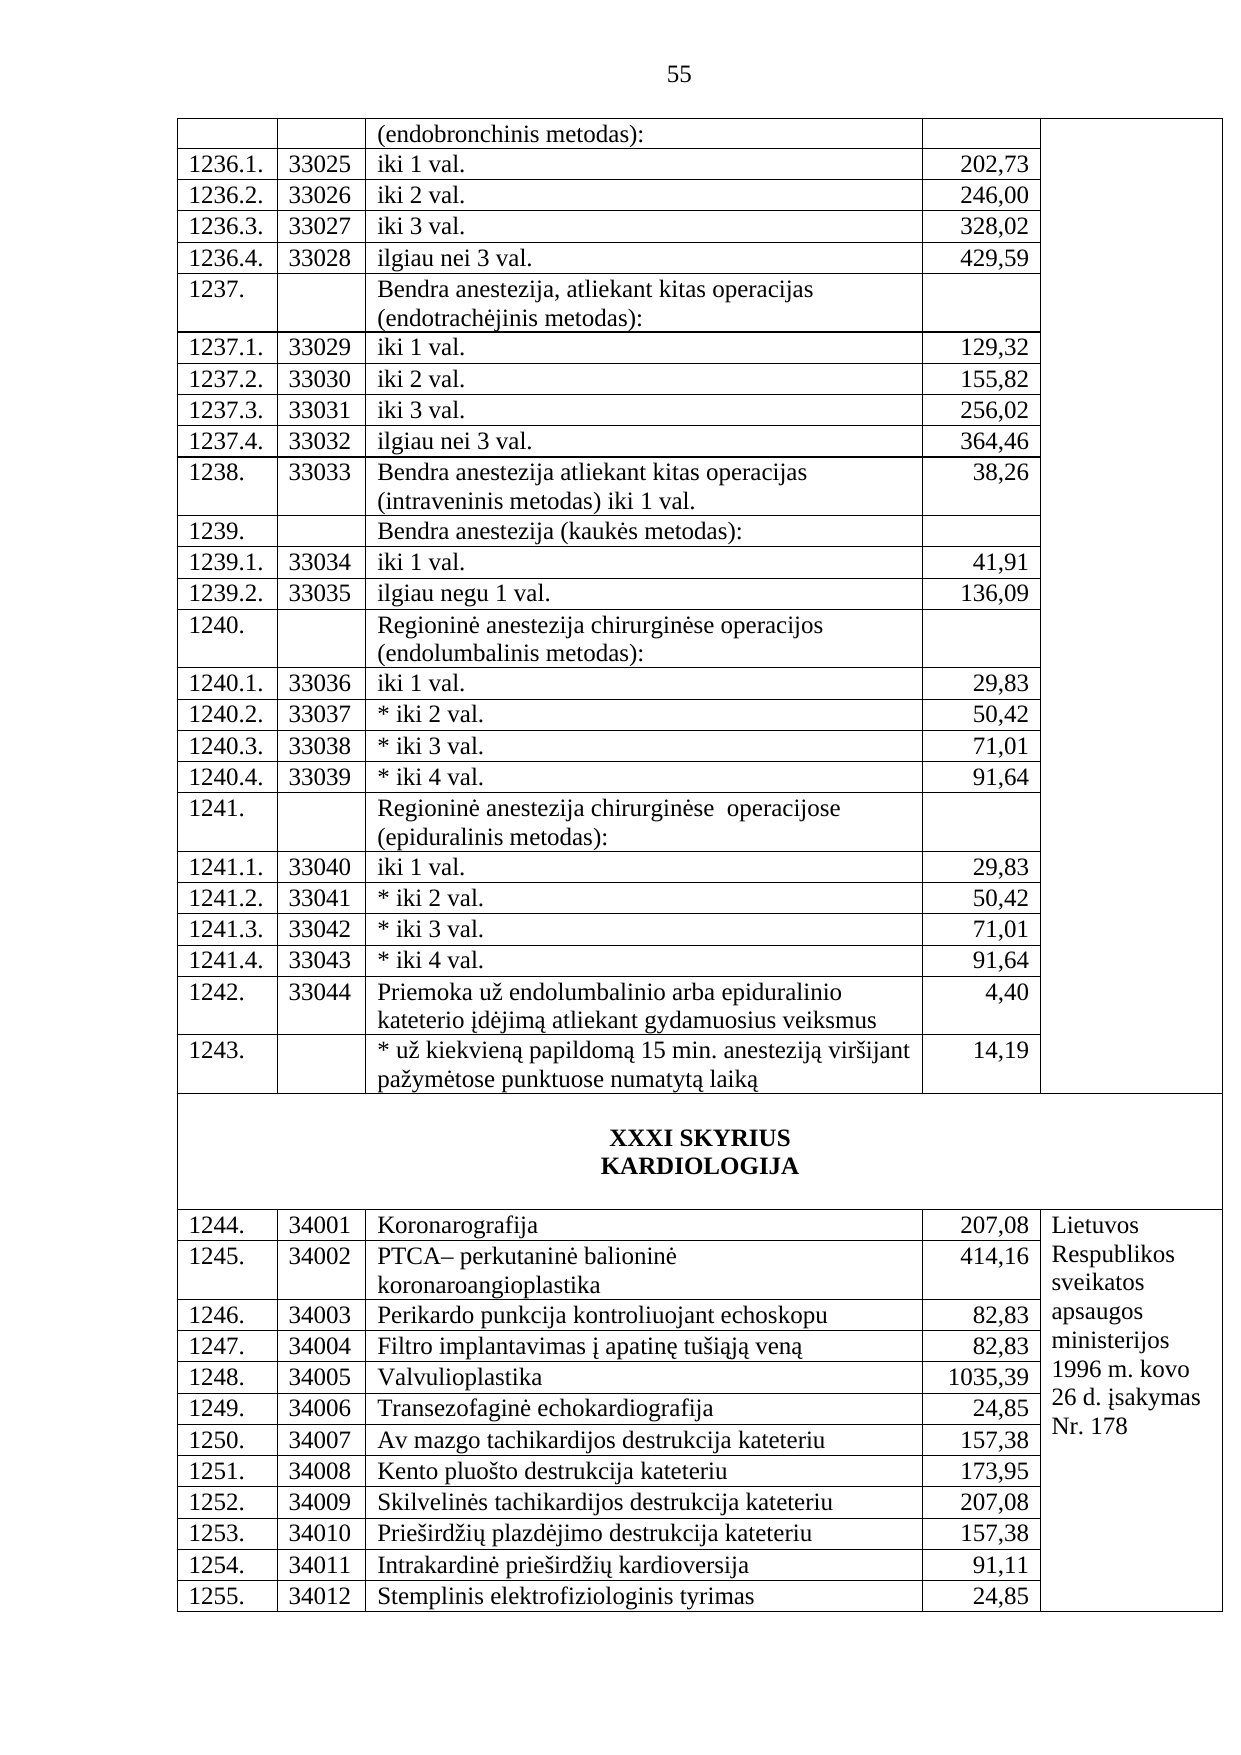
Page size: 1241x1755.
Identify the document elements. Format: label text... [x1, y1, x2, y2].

table_cell 33032 [278, 426, 365, 456]
table_cell 33043 [278, 946, 365, 976]
table_cell 1239.2. [178, 579, 277, 609]
table_cell 1238. [178, 458, 277, 515]
table_cell Prieširdžių plazdėjimo destrukcija kateteriu [366, 1519, 922, 1549]
table_cell 50,42 [923, 700, 1040, 730]
table_cell 1246. [178, 1300, 277, 1330]
table_cell [923, 274, 1040, 331]
table_cell 1236.3. [178, 211, 277, 242]
table_cell 202,73 [923, 149, 1040, 179]
table_cell 1251. [178, 1456, 277, 1486]
table_cell 1237.4. [178, 426, 277, 456]
table_cell 82,83 [923, 1331, 1040, 1361]
table_cell [923, 119, 1040, 148]
table_cell 33026 [278, 180, 365, 210]
table_cell [278, 274, 365, 331]
table_cell 29,83 [923, 852, 1040, 882]
table_cell iki 1 val. [366, 149, 922, 179]
table_cell Filtro implantavimas į apatinę tušiąją veną [366, 1331, 922, 1361]
table_cell 1240.3. [178, 731, 277, 761]
table_cell * iki 2 val. [366, 883, 922, 913]
table_cell 38,26 [923, 458, 1040, 515]
table_cell [1041, 119, 1222, 1093]
table_cell 207,08 [923, 1487, 1040, 1517]
table_cell 33025 [278, 149, 365, 179]
table_cell 33030 [278, 364, 365, 394]
table_cell [923, 793, 1040, 851]
table_cell 71,01 [923, 731, 1040, 761]
table_cell 1240.4. [178, 762, 277, 792]
table_cell 1253. [178, 1519, 277, 1549]
table_cell 33038 [278, 731, 365, 761]
table_cell 34001 [278, 1210, 365, 1240]
table_cell 1236.2. [178, 180, 277, 210]
table_cell iki 1 val. [366, 852, 922, 882]
table_cell [278, 610, 365, 667]
table_cell Valvulioplastika [366, 1362, 922, 1392]
table_cell 33037 [278, 700, 365, 730]
table_cell 1254. [178, 1550, 277, 1580]
table_cell 1255. [178, 1581, 277, 1611]
table_cell iki 3 val. [366, 395, 922, 425]
table_cell * už kiekvieną papildomą 15 min. anesteziją viršijant pažymėtose punktuose numatytą laiką [366, 1035, 922, 1093]
table_cell 29,83 [923, 668, 1040, 698]
table_cell 1239. [178, 516, 277, 546]
table_cell 136,09 [923, 579, 1040, 609]
table_cell [278, 793, 365, 851]
table_cell 34010 [278, 1519, 365, 1549]
table_cell 34009 [278, 1487, 365, 1517]
table_cell 1241.2. [178, 883, 277, 913]
table_cell 1252. [178, 1487, 277, 1517]
table_cell [923, 610, 1040, 667]
table_cell 1236.1. [178, 149, 277, 179]
table_cell 4,40 [923, 977, 1040, 1034]
table_cell 34004 [278, 1331, 365, 1361]
table_cell 1244. [178, 1210, 277, 1240]
table_cell iki 1 val. [366, 668, 922, 698]
table_cell 1240.1. [178, 668, 277, 698]
table_cell 82,83 [923, 1300, 1040, 1330]
table_cell iki 1 val. [366, 333, 922, 363]
table_cell 33027 [278, 211, 365, 242]
table_cell Transezofaginė echokardiografija [366, 1394, 922, 1424]
table_cell Perikardo punkcija kontroliuojant echoskopu [366, 1300, 922, 1330]
table_cell 1236.4. [178, 243, 277, 273]
table_cell 33033 [278, 458, 365, 515]
table_cell 91,64 [923, 762, 1040, 792]
table_cell ilgiau negu 1 val. [366, 579, 922, 609]
table_cell 1237. [178, 274, 277, 331]
table_cell 33034 [278, 547, 365, 577]
table_cell 33035 [278, 579, 365, 609]
table_cell ilgiau nei 3 val. [366, 426, 922, 456]
table_cell 1241.3. [178, 914, 277, 944]
table_cell 1240.2. [178, 700, 277, 730]
table_cell 1241.1. [178, 852, 277, 882]
table_cell Av mazgo tachikardijos destrukcija kateteriu [366, 1425, 922, 1455]
table_cell Regioninė anestezija chirurginėse operacijose (epiduralinis metodas): [366, 793, 922, 851]
table_cell 33044 [278, 977, 365, 1034]
table_cell 33042 [278, 914, 365, 944]
table_cell 33028 [278, 243, 365, 273]
table_cell Kento pluošto destrukcija kateteriu [366, 1456, 922, 1486]
table_cell [923, 516, 1040, 546]
table_cell 34008 [278, 1456, 365, 1486]
table_cell 246,00 [923, 180, 1040, 210]
table_cell 1241.4. [178, 946, 277, 976]
table_cell 1250. [178, 1425, 277, 1455]
table_cell * iki 3 val. [366, 731, 922, 761]
table_cell 33036 [278, 668, 365, 698]
table_cell Bendra anestezija atliekant kitas operacijas (intraveninis metodas) iki 1 val. [366, 458, 922, 515]
table_cell 50,42 [923, 883, 1040, 913]
table_cell 33040 [278, 852, 365, 882]
table_cell [278, 119, 365, 148]
table_cell 129,32 [923, 333, 1040, 363]
table_cell iki 2 val. [366, 180, 922, 210]
table_cell 33041 [278, 883, 365, 913]
table_cell 24,85 [923, 1394, 1040, 1424]
table_cell (endobronchinis metodas): [366, 119, 922, 148]
table_cell 91,64 [923, 946, 1040, 976]
table_cell 155,82 [923, 364, 1040, 394]
table_cell ilgiau nei 3 val. [366, 243, 922, 273]
table_cell 1248. [178, 1362, 277, 1392]
table_cell 34012 [278, 1581, 365, 1611]
table_cell 1035,39 [923, 1362, 1040, 1392]
table_cell 91,11 [923, 1550, 1040, 1580]
table_cell Regioninė anestezija chirurginėse operacijos (endolumbalinis metodas): [366, 610, 922, 667]
table_cell 1237.2. [178, 364, 277, 394]
table_cell * iki 4 val. [366, 762, 922, 792]
table_cell 256,02 [923, 395, 1040, 425]
table_cell Intrakardinė prieširdžių kardioversija [366, 1550, 922, 1580]
table_cell 34005 [278, 1362, 365, 1392]
table_cell [278, 516, 365, 546]
table_cell Skilvelinės tachikardijos destrukcija kateteriu [366, 1487, 922, 1517]
table_cell Priemoka už endolumbalinio arba epiduralinio kateterio įdėjimą atliekant gydamuosius veiksmus [366, 977, 922, 1034]
table_cell 364,46 [923, 426, 1040, 456]
table_cell 34007 [278, 1425, 365, 1455]
table_cell 429,59 [923, 243, 1040, 273]
table_cell 1239.1. [178, 547, 277, 577]
table_cell 24,85 [923, 1581, 1040, 1611]
table_cell * iki 2 val. [366, 700, 922, 730]
table_cell 1243. [178, 1035, 277, 1093]
table_cell Koronarografija [366, 1210, 922, 1240]
table_cell iki 1 val. [366, 547, 922, 577]
table_cell XXXI SKYRIUS KARDIOLOGIJA [178, 1094, 1222, 1209]
table_cell 1242. [178, 977, 277, 1034]
table_cell 14,19 [923, 1035, 1040, 1093]
table_cell 157,38 [923, 1425, 1040, 1455]
table_cell 1245. [178, 1241, 277, 1299]
table_cell 328,02 [923, 211, 1040, 242]
table_cell 33031 [278, 395, 365, 425]
table_cell Bendra anestezija, atliekant kitas operacijas (endotrachėjinis metodas): [366, 274, 922, 331]
table_cell iki 3 val. [366, 211, 922, 242]
table_cell 34003 [278, 1300, 365, 1330]
table_cell Bendra anestezija (kaukės metodas): [366, 516, 922, 546]
table_cell Lietuvos Respublikos sveikatos apsaugos ministerijos 1996 m. kovo 26 d. įsakymas Nr. 178 [1041, 1210, 1222, 1611]
table_cell Stemplinis elektrofiziologinis tyrimas [366, 1581, 922, 1611]
table_cell 33039 [278, 762, 365, 792]
table_cell 34011 [278, 1550, 365, 1580]
table_cell iki 2 val. [366, 364, 922, 394]
table_cell [278, 1035, 365, 1093]
table_cell 1237.1. [178, 333, 277, 363]
table_cell 207,08 [923, 1210, 1040, 1240]
table_cell 1237.3. [178, 395, 277, 425]
table_cell 71,01 [923, 914, 1040, 944]
table_cell 1240. [178, 610, 277, 667]
table_cell 33029 [278, 333, 365, 363]
table_cell 34002 [278, 1241, 365, 1299]
table_cell 173,95 [923, 1456, 1040, 1486]
table_cell PTCA– perkutaninė balioninė koronaroangioplastika [366, 1241, 922, 1299]
table_cell 41,91 [923, 547, 1040, 577]
table_cell * iki 4 val. [366, 946, 922, 976]
table_cell 1247. [178, 1331, 277, 1361]
table_cell 1249. [178, 1394, 277, 1424]
table_cell 1241. [178, 793, 277, 851]
table_cell * iki 3 val. [366, 914, 922, 944]
table_cell 414,16 [923, 1241, 1040, 1299]
table_cell 34006 [278, 1394, 365, 1424]
table_cell [178, 119, 277, 148]
table_cell 157,38 [923, 1519, 1040, 1549]
